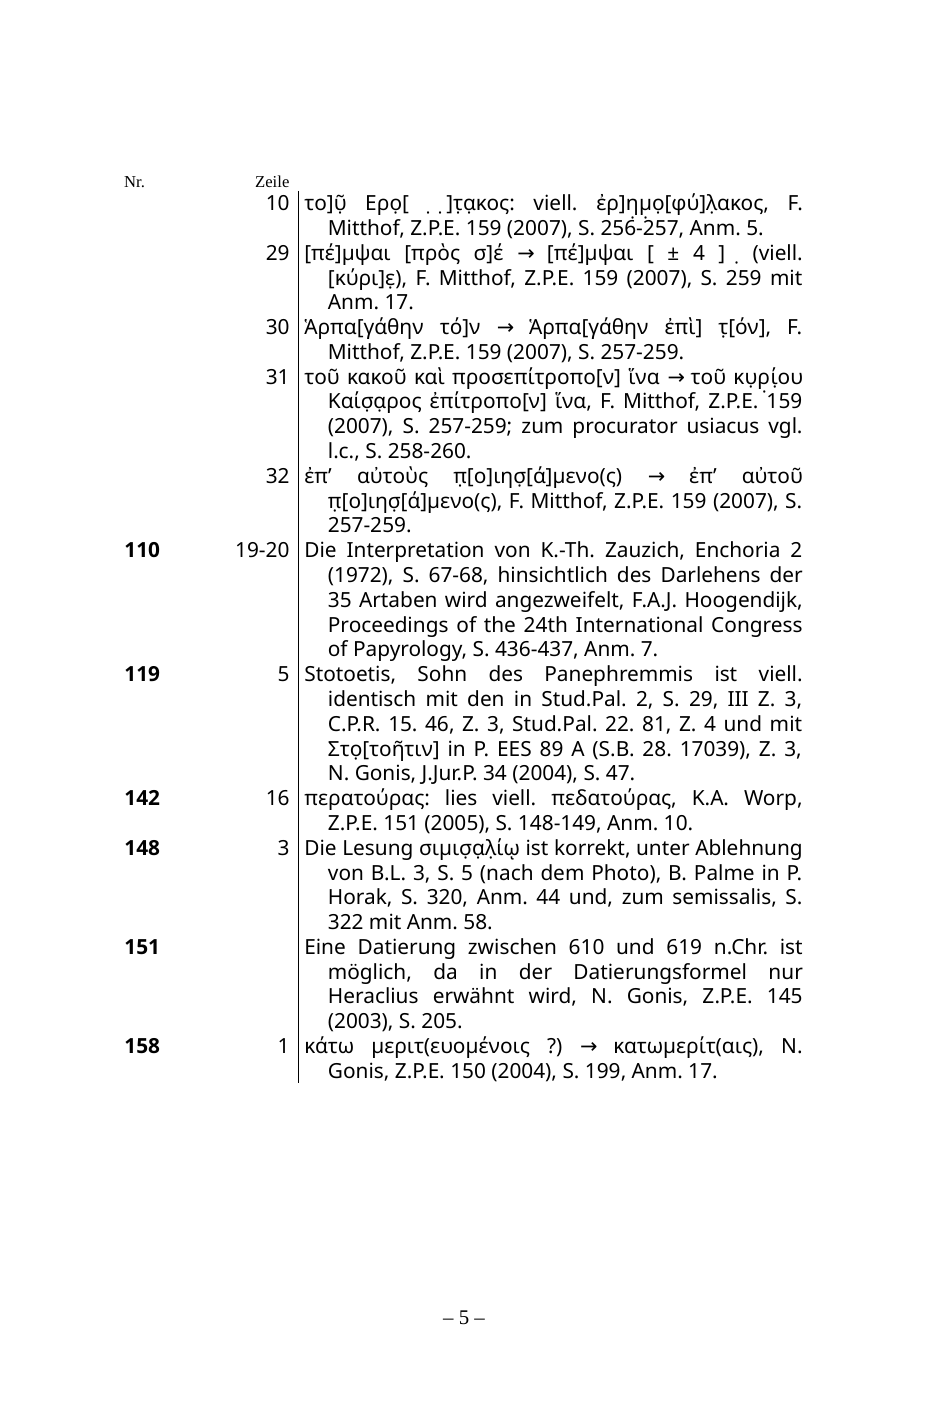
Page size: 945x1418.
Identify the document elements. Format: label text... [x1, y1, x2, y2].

table_cell 16 [207, 786, 298, 835]
table_cell περατούρας: lies viell. πεδατούρας, K.A. Worp, Z.P.E. 151 (2005), S. 148-149, Anm. 10. [299, 786, 809, 835]
table_cell 151 [118, 935, 298, 1034]
table_cell 1 [207, 1034, 298, 1083]
table_cell [118, 464, 207, 538]
table_cell κάτω μεριτ(ευομένοις ?) → κατωμερίτ(αις), N. Gonis, Z.P.E. 150 (2004), S. 199, Anm. 17. [299, 1034, 809, 1083]
table_cell 31 [207, 364, 298, 463]
table_cell [118, 364, 207, 463]
table_cell 148 [118, 835, 207, 934]
table_cell 142 [118, 786, 207, 835]
table_cell το]ῦ̣ Ερο̣[ ̣ ̣]τ̣α̣κος: viell. ἐρ]η̣μ̣ο̣[φύ]λ̣ακος, F. Mitthof, Z.P.E. 159 (2007), S. 256-257, Anm. 5. [299, 191, 809, 240]
table_cell [118, 315, 207, 364]
table_cell 32 [207, 464, 298, 538]
table_cell [118, 191, 207, 240]
table_cell 119 [118, 662, 207, 786]
table_cell Die Lesung σιμισ̣α̣λ̣ίῳ ist korrekt, unter Ablehnung von B.L. 3, S. 5 (nach dem Photo), B. Palme in P. Horak, S. 320, Anm. 44 und, zum semissalis, S. 322 mit Anm. 58. [299, 835, 809, 934]
table_cell [118, 240, 207, 315]
table_cell 5 [207, 662, 298, 786]
table_cell 30 [207, 315, 298, 364]
table_cell 3 [207, 835, 298, 934]
table_cell 110 [118, 538, 207, 662]
table_cell 158 [118, 1034, 207, 1083]
table_cell 10 [207, 191, 298, 240]
table_cell Stotoetis, Sohn des Panephremmis ist viell. identisch mit den in Stud.Pal. 2, S. 29, III Z. 3, C.P.R. 15. 46, Z. 3, Stud.Pal. 22. 81, Z. 4 und mit Στο̣[τοῆτιν] in P. EES 89 A (S.B. 28. 17039), Z. 3, N. Gonis, J.Jur.P. 34 (2004), S. 47. [299, 662, 809, 786]
table_cell 29 [207, 240, 298, 315]
table_cell [πέ]μψαι [πρὸς σ]έ → [πέ]μψαι [ ± 4 ] ̣ (viell. [κύρι]ε̣), F. Mitthof, Z.P.E. 159 (2007), S. 259 mit Anm. 17. [299, 240, 809, 315]
table_cell 19-20 [207, 538, 298, 662]
table_cell ἐπʼ αὐτοὺς π̣[ο]ιησ̣[ά]μενο(ς) → ἐπʼ αὐτοῦ π̣[ο]ιησ̣[ά]μενο(ς), F. Mitthof, Z.P.E. 159 (2007), S. 257-259. [299, 464, 809, 538]
table_cell τοῦ κακοῦ καὶ προσεπίτροπο[ν] ἵνα → τοῦ κυ̣ρ̣ί̣ου Καίσ̣α̣ρος ἐπίτροπο[ν] ἵνα, F. Mitthof, Z.P.E. 159 (2007), S. 257-259; zum procurator usiacus vgl. l.c., S. 258-260. [299, 364, 809, 463]
table_cell Die Interpretation von K.-Th. Zauzich, Enchoria 2 (1972), S. 67-68, hinsichtlich des Darlehens der 35 Artaben wird angezweifelt, F.A.J. Hoogendijk, Proceedings of the 24th International Congress of Papyrology, S. 436-437, Anm. 7. [299, 538, 809, 662]
table_cell Eine Datierung zwischen 610 und 619 n.Chr. ist möglich, da in der Datierungsformel nur Heraclius erwähnt wird, N. Gonis, Z.P.E. 145 (2003), S. 205. [299, 935, 809, 1034]
table_cell Ἁρπα[γάθην τό]ν → Ἁρπα[γάθην ἐπὶ] τ̣[όν], F. Mitthof, Z.P.E. 159 (2007), S. 257-259. [299, 315, 809, 364]
